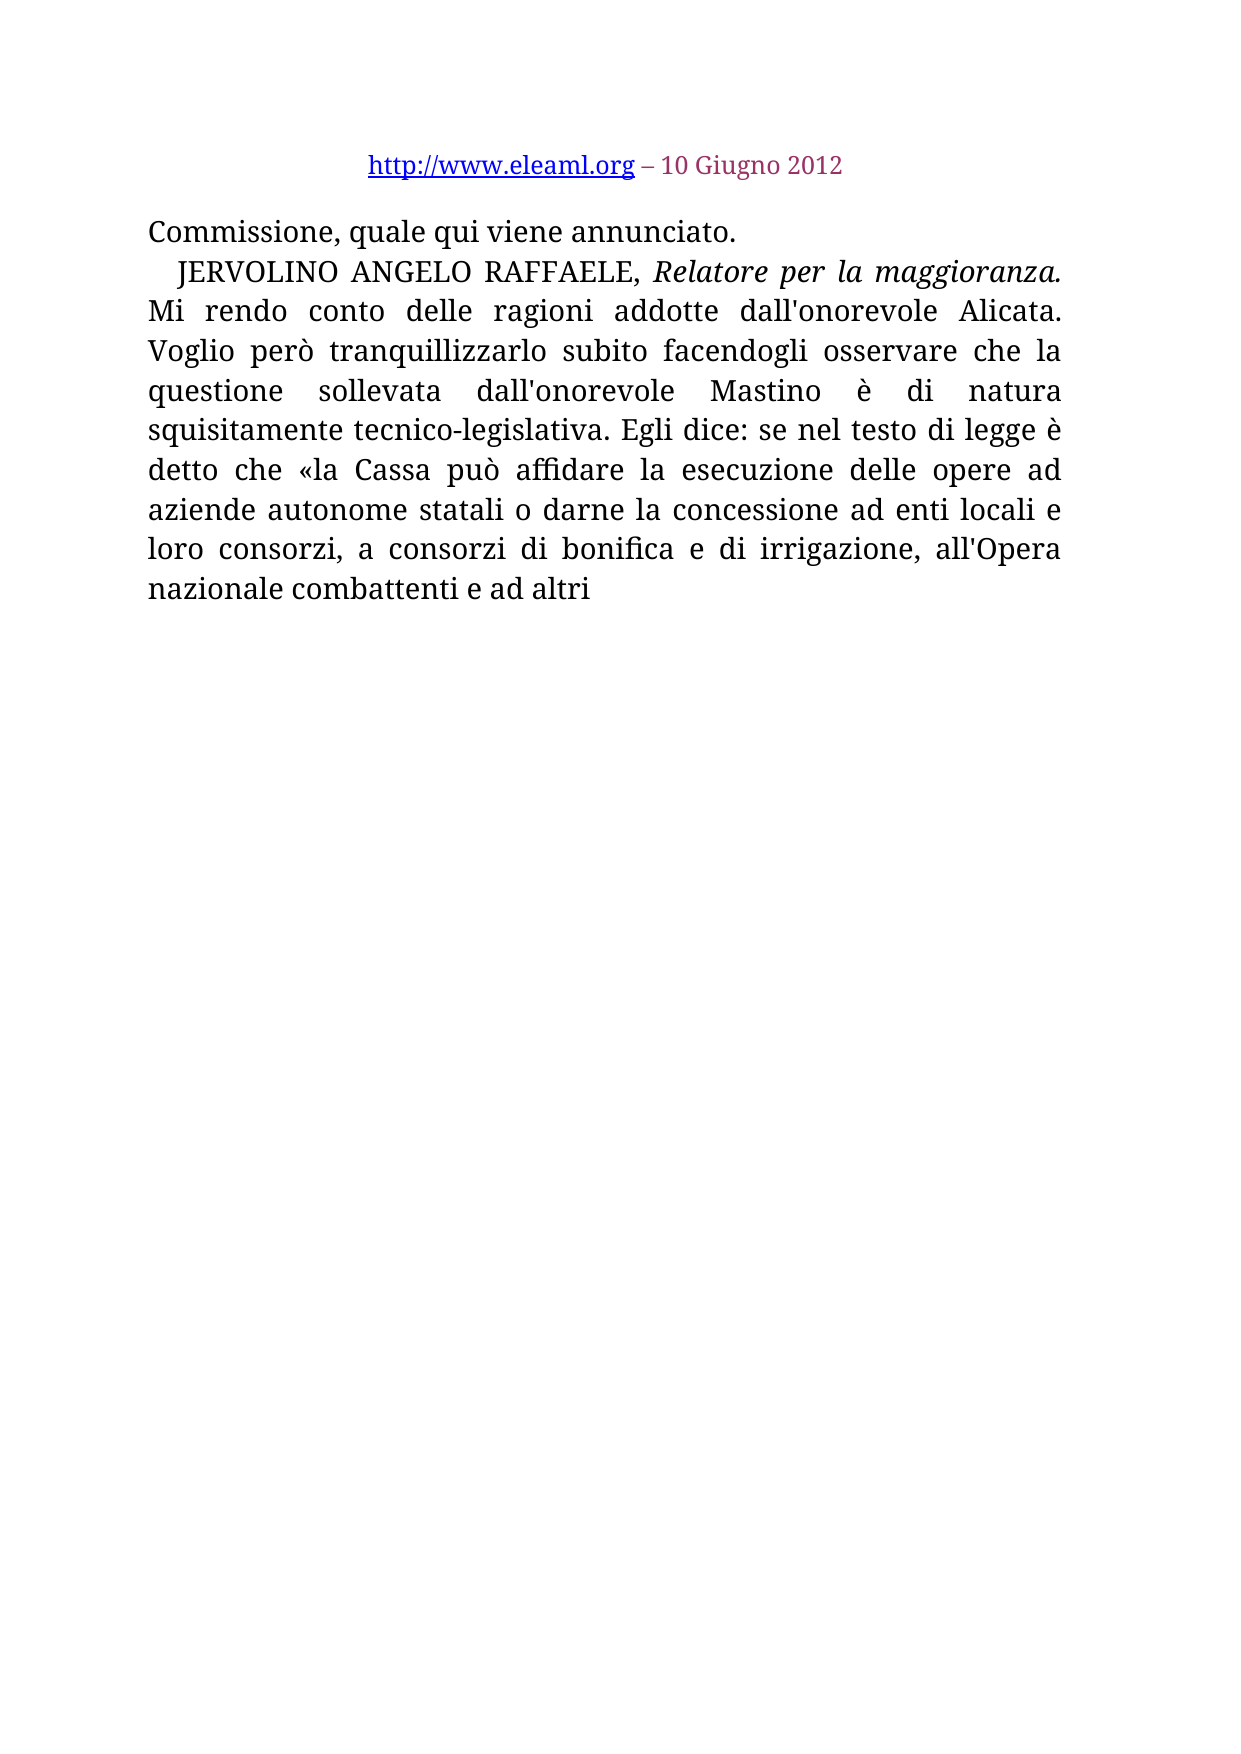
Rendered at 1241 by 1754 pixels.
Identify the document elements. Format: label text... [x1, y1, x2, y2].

text Commissione, quale qui viene annunciato. [148, 211, 1063, 251]
text JERVOLINO ANGELO RAFFAELE, Relatore per la maggioranza. Mi rendo conto delle ragioni addotte dall'onorevole Alicata. Voglio però tranquillizzarlo subito facendogli osservare che la questione sollevata dall'onorevole Mastino è di natura squisitamente tecnico-legislativa. Egli dice: se nel testo di legge è detto che «la Cassa può affidare la esecuzione delle opere ad aziende autonome statali o darne la concessione ad enti locali e loro consorzi, a consorzi di bonifica e di irrigazione, all'Opera nazionale combattenti e ad altri [148, 251, 1063, 608]
